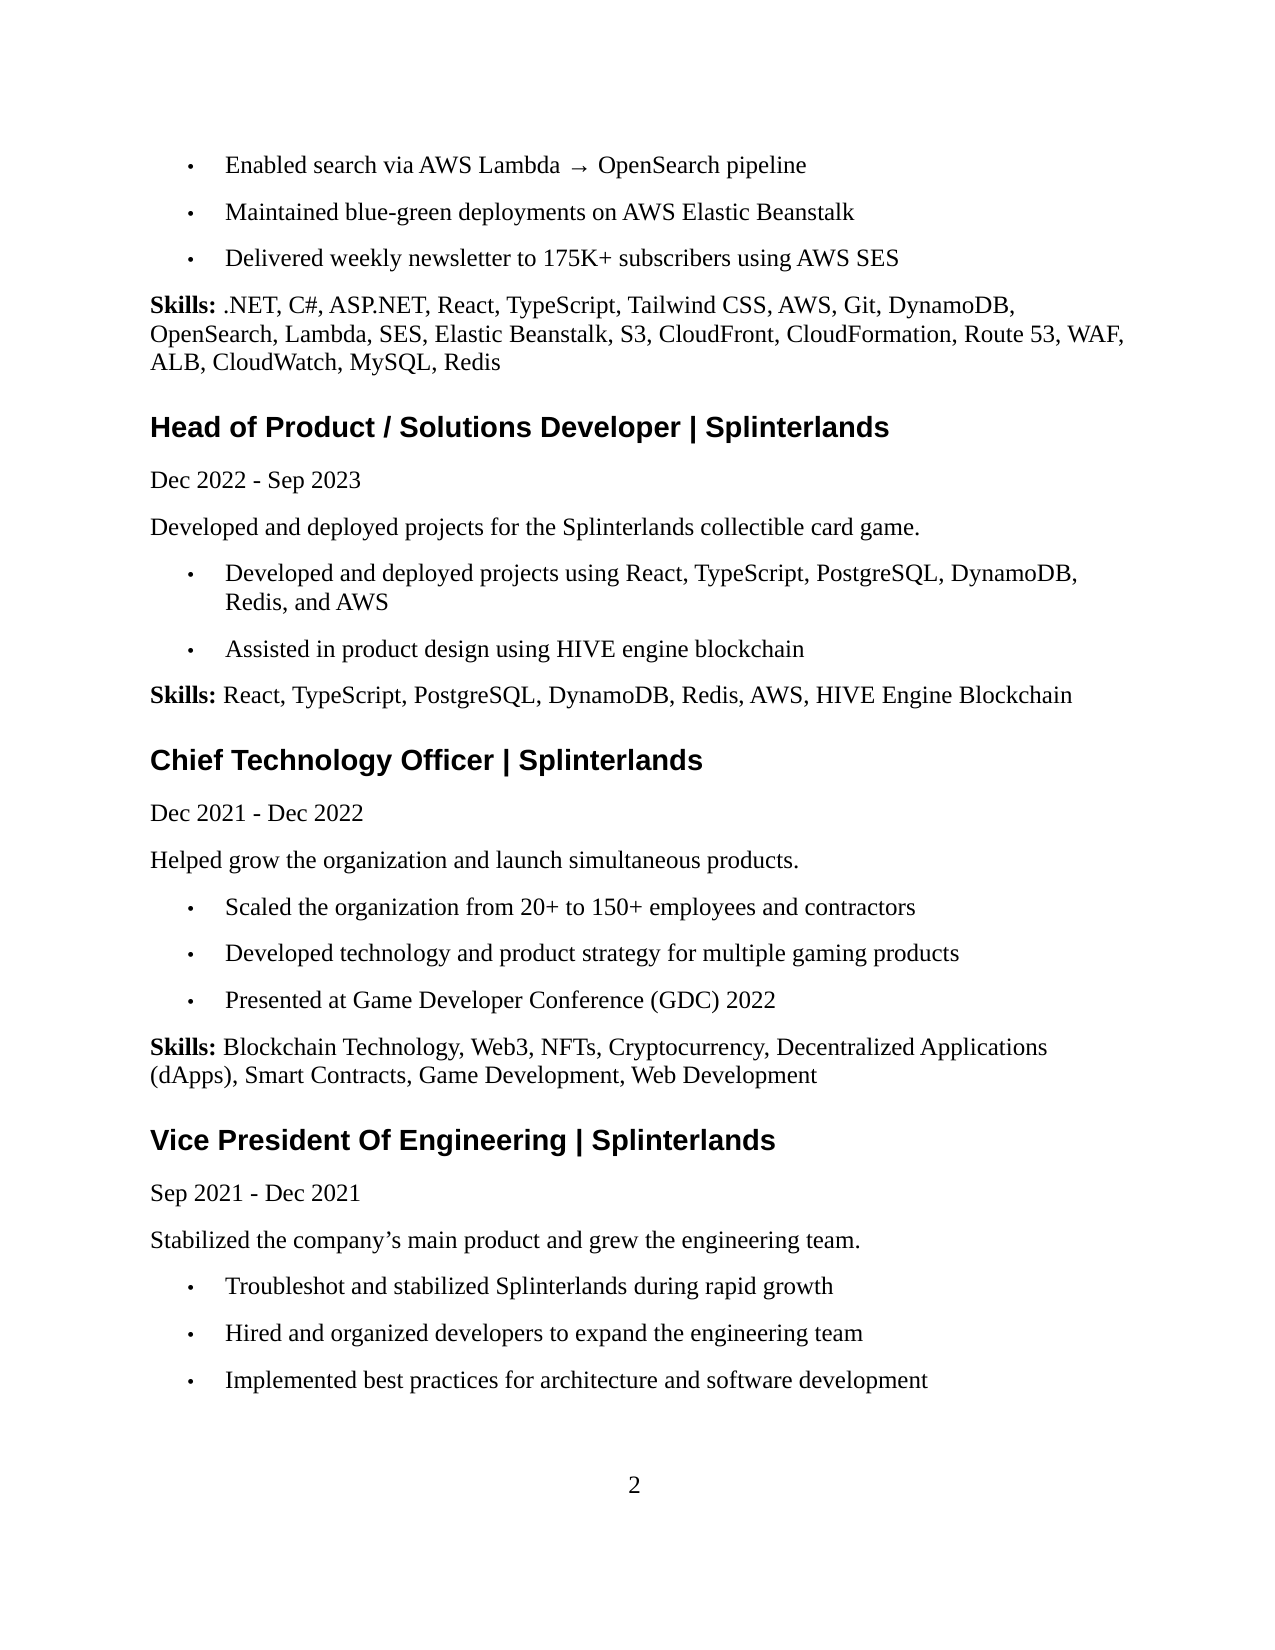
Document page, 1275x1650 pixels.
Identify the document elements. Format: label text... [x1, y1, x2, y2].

text Developed and deployed projects for the Splinterlands collectible card game. [150, 512, 1125, 541]
list Developed technology and product strategy for multiple gaming products [187, 938, 1125, 967]
text Dec 2022 - Sep 2023 [150, 465, 1125, 494]
list Hired and organized developers to expand the engineering team [187, 1318, 1125, 1347]
list Delivered weekly newsletter to 175K+ subscribers using AWS SES [187, 243, 1125, 272]
list Maintained blue-green deployments on AWS Elastic Beanstalk [187, 197, 1125, 225]
text Dec 2021 - Dec 2022 [150, 798, 1125, 827]
subtitle Vice President Of Engineering | Splinterlands [150, 1123, 1125, 1157]
subtitle Head of Product / Solutions Developer | Splinterlands [150, 410, 1125, 444]
list Assisted in product design using HIVE engine blockchain [187, 634, 1125, 663]
list Implemented best practices for architecture and software development [187, 1365, 1125, 1393]
list Developed and deployed projects using React, TypeScript, PostgreSQL, DynamoDB, Redis, and AWS [187, 558, 1125, 616]
list Presented at Game Developer Conference (GDC) 2022 [187, 985, 1125, 1014]
text Sep 2021 - Dec 2021 [150, 1178, 1125, 1207]
list Troubleshot and stabilized Splinterlands during rapid growth [187, 1271, 1125, 1300]
text Helped grow the organization and launch simultaneous products. [150, 845, 1125, 874]
text Skills: .NET, C#, ASP.NET, React, TypeScript, Tailwind CSS, AWS, Git, DynamoDB, OpenSearch, Lambda, SES, Elastic Beanstalk, S3, CloudFront, CloudFormation, Route 53, WAF, ALB, CloudWatch, MySQL, Redis [150, 290, 1125, 376]
list Scaled the organization from 20+ to 150+ employees and contractors [187, 892, 1125, 920]
text Stabilized the company’s main product and grew the engineering team. [150, 1225, 1125, 1253]
subtitle Chief Technology Officer | Splinterlands [150, 743, 1125, 777]
text Skills: React, TypeScript, PostgreSQL, DynamoDB, Redis, AWS, HIVE Engine Blockchain [150, 681, 1125, 709]
text Skills: Blockchain Technology, Web3, NFTs, Cryptocurrency, Decentralized Applications (dApps), Smart Contracts, Game Development, Web Development [150, 1032, 1125, 1089]
list Enabled search via AWS Lambda → OpenSearch pipeline [187, 150, 1125, 179]
